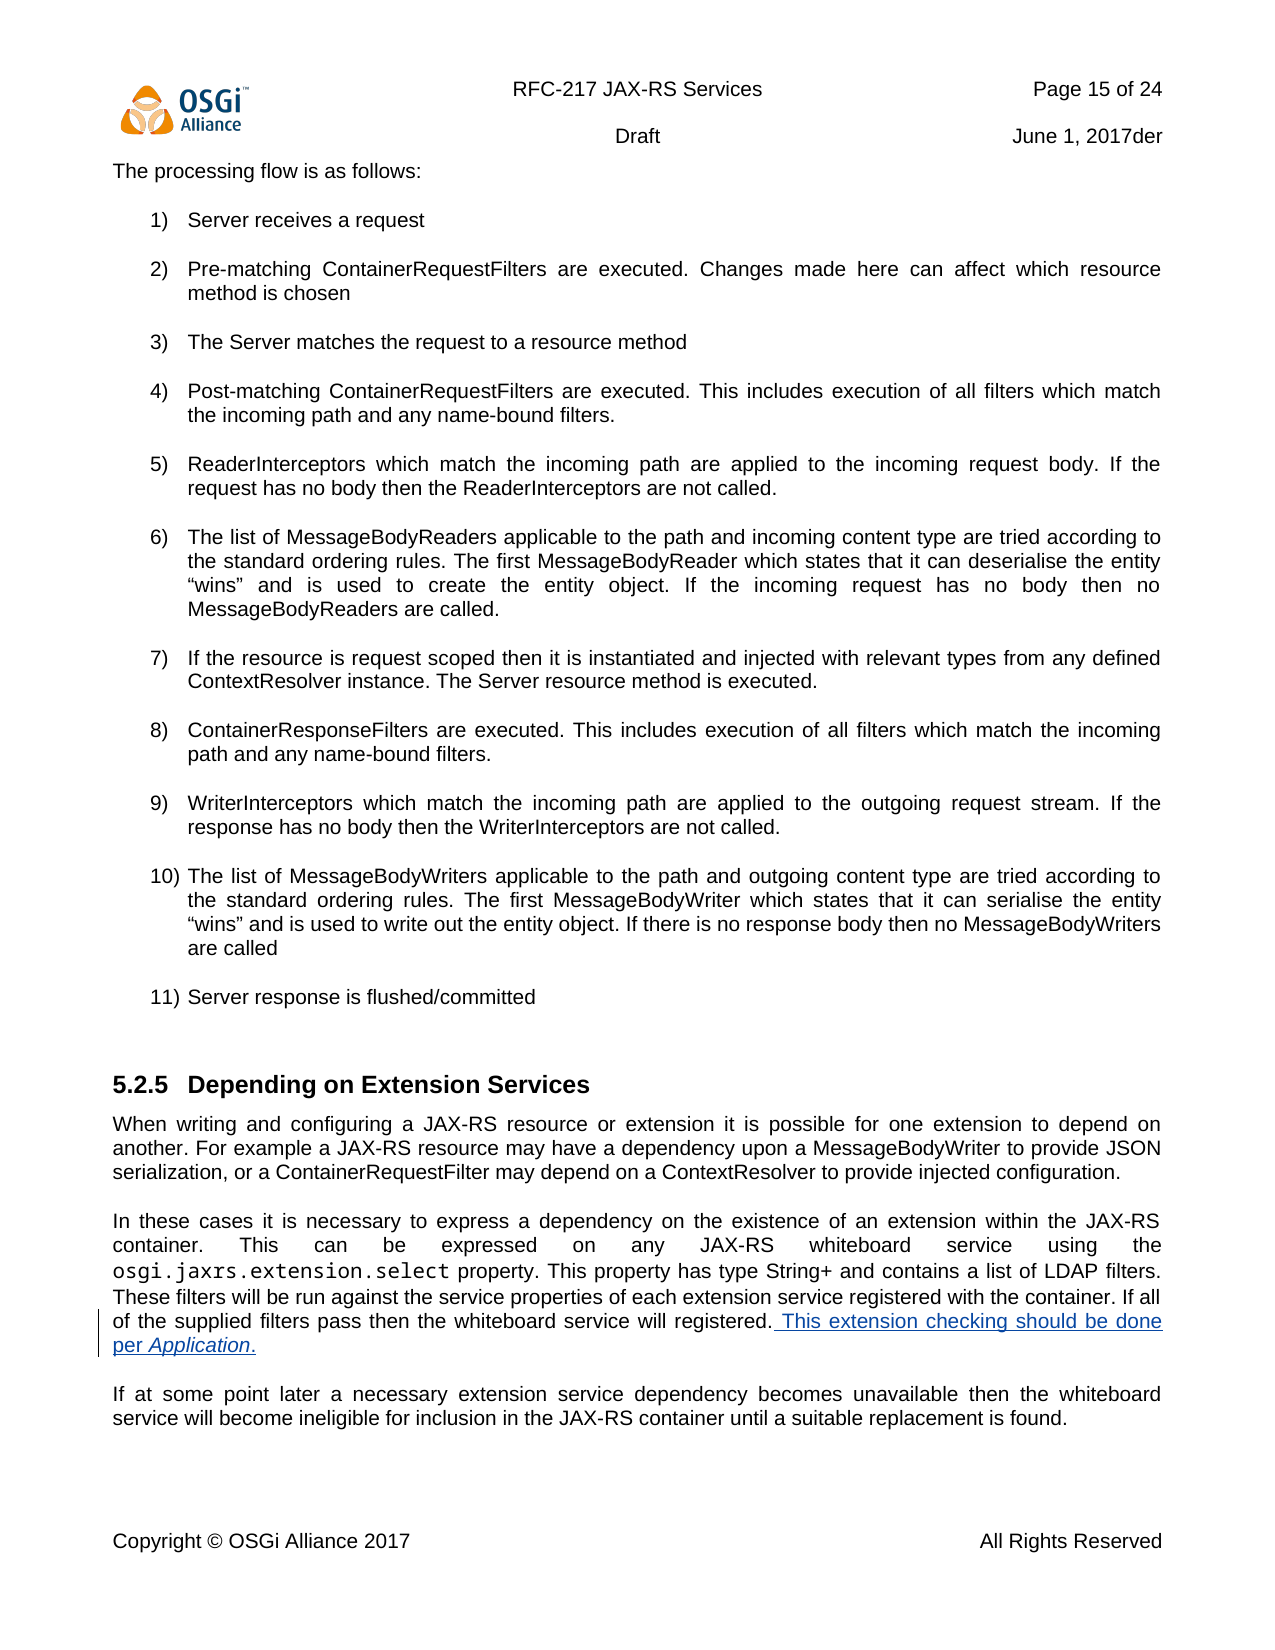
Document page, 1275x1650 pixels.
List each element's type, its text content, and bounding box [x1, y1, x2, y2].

text The processing flow is as follows: [112, 159, 1162, 183]
list ReaderInterceptors which match the incoming path are applied to the incoming request body. If the request has no body then the ReaderInterceptors are not called. [150, 452, 1162, 499]
text In these cases it is necessary to express a dependency on the existence of an extension within the JAX-RS container. This can be expressed on any JAX-RS whiteboard service using the osgi.jaxrs.extension.select property. This property has type String+ and contains a list of LDAP filters. These filters will be run against the service properties of each extension service registered with the container. If all of the supplied filters pass then the whiteboard service will registered. This extension checking should be done per Application. [112, 1208, 1162, 1357]
list The list of MessageBodyWriters applicable to the path and outgoing content type are tried according to the standard ordering rules. The first MessageBodyWriter which states that it can serialise the entity “wins” and is used to write out the entity object. If there is no response body then no MessageBodyWriters are called [150, 864, 1162, 960]
list Post-matching ContainerRequestFilters are executed. This includes execution of all filters which match the incoming path and any name-bound filters. [150, 379, 1162, 427]
text If at some point later a necessary extension service dependency becomes unavailable then the whiteboard service will become ineligible for inclusion in the JAX-RS container until a suitable replacement is found. [112, 1382, 1162, 1430]
list The Server matches the request to a resource method [150, 330, 1162, 354]
list ContainerResponseFilters are executed. This includes execution of all filters which match the incoming path and any name-bound filters. [150, 718, 1162, 766]
list WriterInterceptors which match the incoming path are applied to the outgoing request stream. If the response has no body then the WriterInterceptors are not called. [150, 791, 1162, 839]
list Server receives a request [150, 208, 1162, 232]
picture [113, 78, 257, 142]
list If the resource is request scoped then it is instantiated and injected with relevant types from any defined ContextResolver instance. The Server resource method is executed. [150, 645, 1162, 693]
subtitle Depending on Extension Services [112, 1070, 1162, 1099]
list Pre-matching ContainerRequestFilters are executed. Changes made here can affect which resource method is chosen [150, 257, 1162, 305]
list The list of MessageBodyReaders applicable to the path and incoming content type are tried according to the standard ordering rules. The first MessageBodyReader which states that it can deserialise the entity “wins” and is used to create the entity object. If the incoming request has no body then no MessageBodyReaders are called. [150, 524, 1162, 620]
text When writing and configuring a JAX-RS resource or extension it is possible for one extension to depend on another. For example a JAX-RS resource may have a dependency upon a MessageBodyWriter to provide JSON serialization, or a ContainerRequestFilter may depend on a ContextResolver to provide injected configuration. [112, 1112, 1162, 1183]
list Server response is flushed/committed [150, 985, 1162, 1009]
